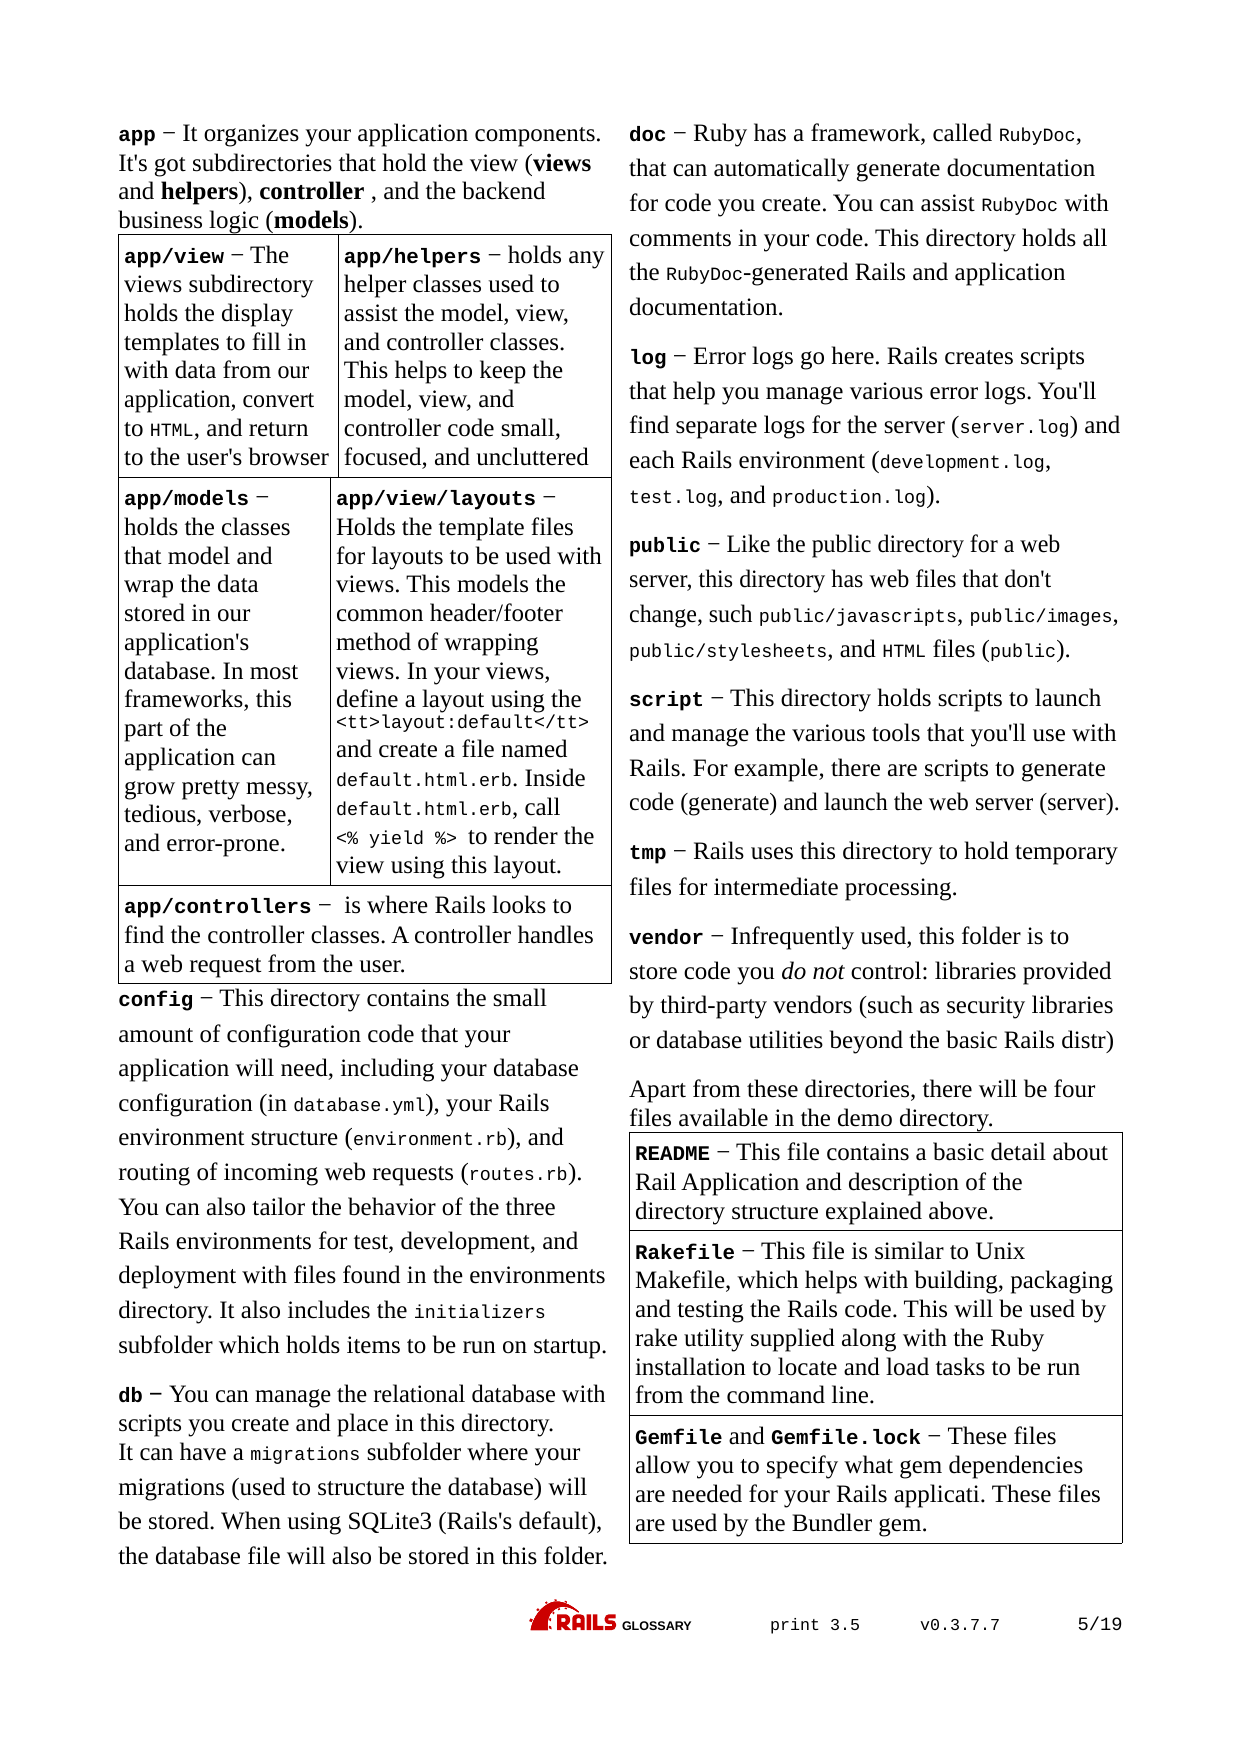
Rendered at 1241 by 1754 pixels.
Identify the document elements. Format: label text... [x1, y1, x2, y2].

text public − Like the public directory for a web server, this directory has web files that don't change, such public/javascripts, public/images, public/stylesheets, and HTML files (public). [629, 529, 1122, 663]
text vendor − Infrequently used, this folder is to store code you do not control: libraries provided by third-party vendors (such as security libraries or database utilities beyond the basic Rails distr) [629, 921, 1122, 1054]
text db − You can manage the relational database with scripts you create and place in this directory. [118, 1379, 611, 1437]
table_cell Rakefile − This file is similar to Unix Makefile, which helps with building, packaging and testing the Rails code. This will be used by rake utility supplied along with the Ruby installation to locate and load tasks to be run from the command line. [630, 1231, 1122, 1415]
text Apart from these directories, there will be four files available in the demo directory. [629, 1074, 1122, 1132]
table_header README − This file contains a basic detail about Rail Application and description of the directory structure explained above. [630, 1133, 1122, 1230]
table_header app/helpers − holds any helper classes used to assist the model, view, and controller classes. This helps to keep the model, view, and controller code small, focused, and uncluttered [339, 235, 611, 477]
text app − It organizes your application components. It's got subdirectories that hold the view (views and helpers), controller , and the backend business logic (models). [118, 118, 611, 234]
text It can have a migrations subfolder where your migrations (used to structure the database) will be stored. When using SQLite3 (Rails's default), the database file will also be stored in this folder. [118, 1437, 611, 1569]
table_cell app/models − holds the classes that model and wrap the data stored in our application's database. In most frameworks, this part of the application can grow pretty messy, tedious, verbose, and error-prone. [119, 478, 330, 884]
text log − Error logs go here. Rails creates scripts that help you manage various error logs. You'll find separate logs for the server (server.log) and each Rails environment (development.log, test.log, and production.log). [629, 341, 1122, 509]
table_header app/view − The views subdirectory holds the display templates to fill in with data from our application, convert to HTML, and return to the user's browser [119, 235, 338, 477]
table_cell app/controllers − is where Rails looks to find the controller classes. A controller handles a web request from the user. [119, 886, 611, 983]
text config − This directory contains the small amount of configuration code that your application will need, including your database configuration (in database.yml), your Rails environment structure (environment.rb), and routing of incoming web requests (routes.rb). You can also tailor the behavior of the three Rails environments for test, development, and deployment with files found in the environments directory. It also includes the initializers subfolder which holds items to be run on startup. [118, 984, 611, 1358]
text script − This directory holds scripts to launch and manage the various tools that you'll use with Rails. For example, there are scripts to generate code (generate) and launch the web server (server). [629, 683, 1122, 816]
text doc − Ruby has a framework, called RubyDoc, that can automatically generate documentation for code you create. You can assist RubyDoc with comments in your code. This directory holds all the RubyDoc-generated Rails and application documentation. [629, 118, 1122, 321]
table_cell app/view/layouts − Holds the template files for layouts to be used with views. This models the common header/footer method of wrapping views. In your views, define a layout using the <tt>layout:default</tt> and create a file named default.html.erb. Inside default.html.erb, call <% yield %> to render the view using this layout. [331, 478, 611, 884]
table_cell Gemfile and Gemfile.lock − These files allow you to specify what gem dependencies are needed for your Rails applicati. These files are used by the Bundler gem. [630, 1416, 1122, 1542]
text tmp − Rails uses this directory to hold temporary files for intermediate processing. [629, 836, 1122, 900]
